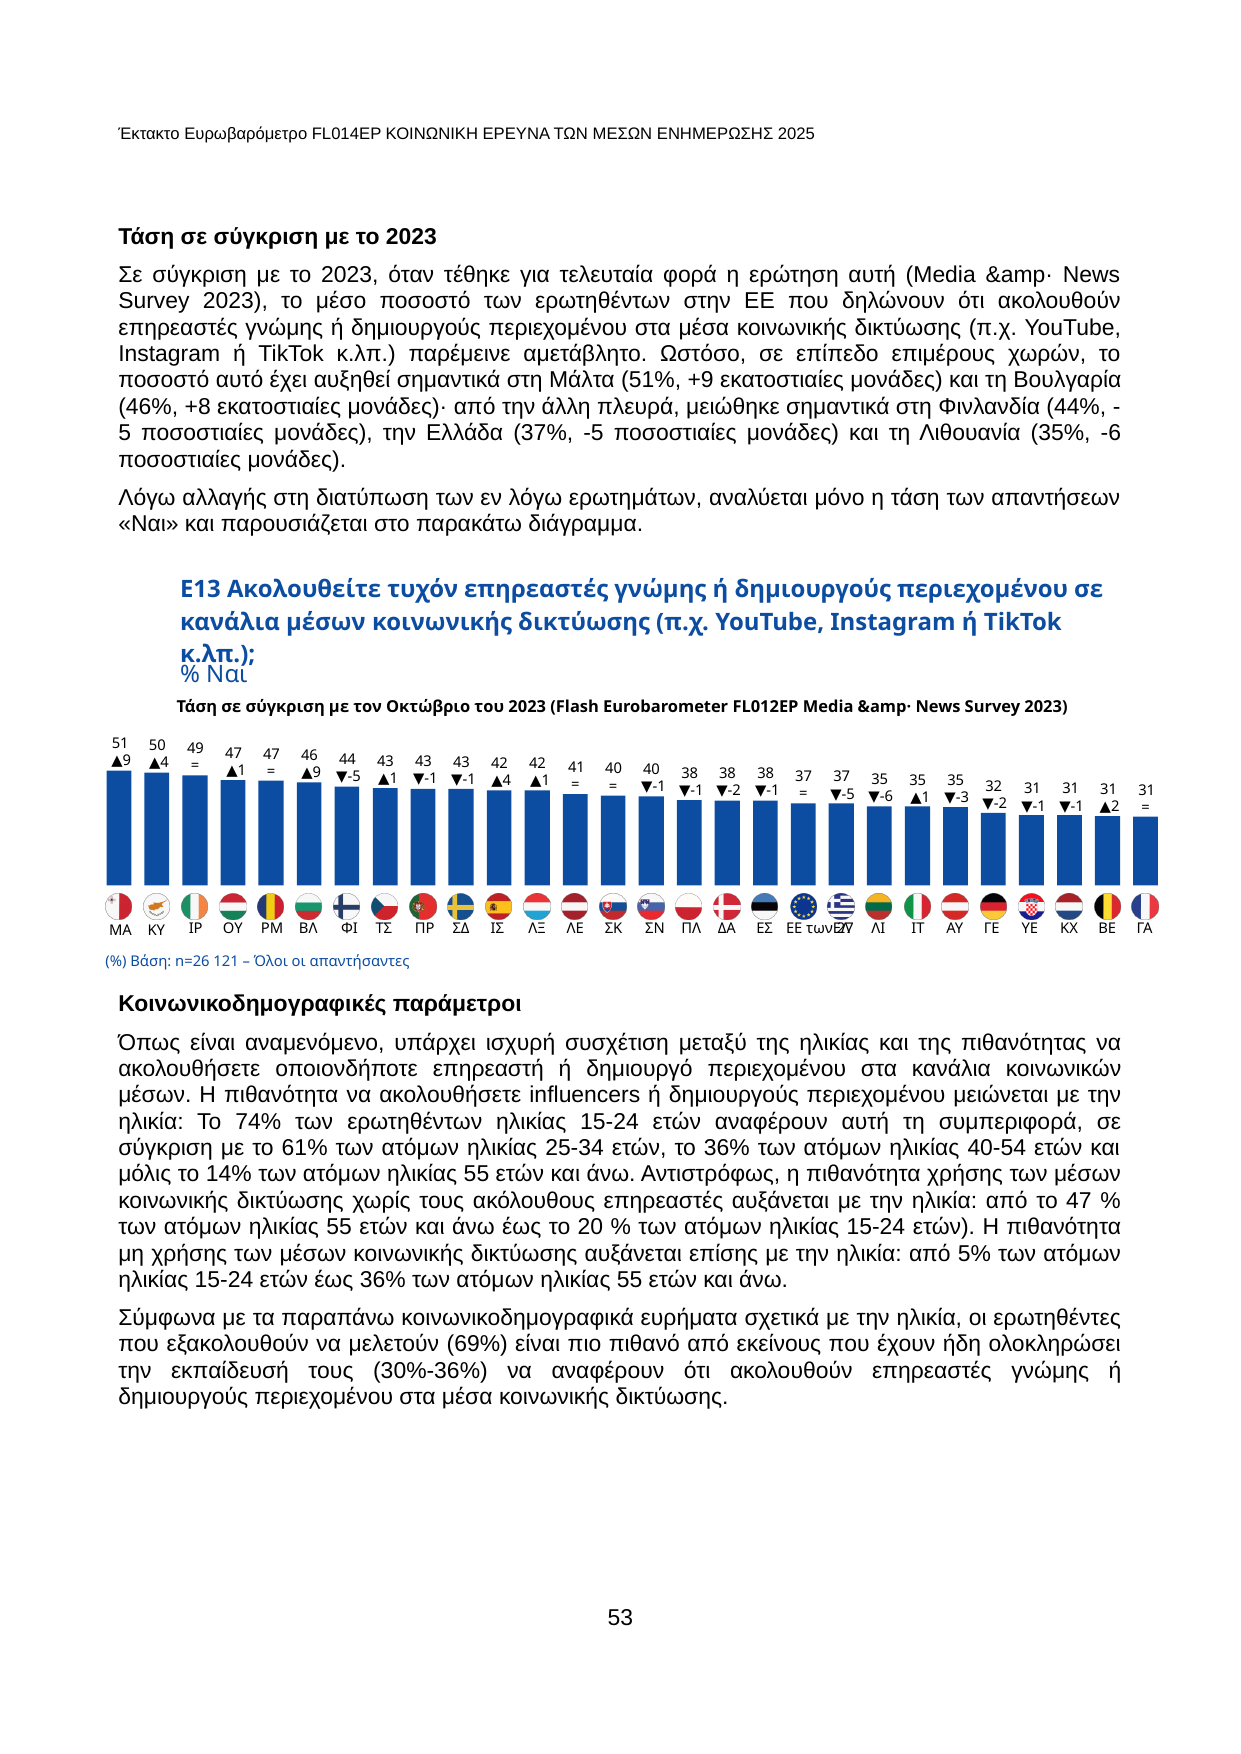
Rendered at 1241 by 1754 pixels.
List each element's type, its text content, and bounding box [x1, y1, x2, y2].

picture [295, 893, 322, 920]
text [118, 548, 1122, 574]
picture [1131, 893, 1159, 920]
picture [790, 893, 817, 920]
text Λόγω αλλαγής στη διατύπωση των εν λόγω ερωτημάτων, αναλύεται μόνο η τάση των απαντήσεων «Ναι» και παρουσιάζεται στο παρακάτω διάγραμμα. [118, 484, 1122, 536]
text Σε σύγκριση με το 2023, όταν τέθηκε για τελευταία φορά η ερώτηση αυτή (Media &amp· News Survey 2023), το μέσο ποσοστό των ερωτηθέντων στην ΕΕ που δηλώνουν ότι ακολουθούν επηρεαστές γνώμης ή δημιουργούς περιεχομένου στα μέσα κοινωνικής δικτύωσης (π.χ. YouTube, Instagram ή TikTok κ.λπ.) παρέμεινε αμετάβλητο. Ωστόσο, σε επίπεδο επιμέρους χωρών, το ποσοστό αυτό έχει αυξηθεί σημαντικά στη Μάλτα (51%, +9 εκατοστιαίες μονάδες) και τη Βουλγαρία (46%, +8 εκατοστιαίες μονάδες)· από την άλλη πλευρά, μειώθηκε σημαντικά στη Φινλανδία (44%, -5 ποσοστιαίες μονάδες), την Ελλάδα (37%, -5 ποσοστιαίες μονάδες) και τη Λιθουανία (35%, -6 ποσοστιαίες μονάδες). [118, 261, 1122, 472]
picture [257, 893, 284, 920]
picture [561, 893, 588, 920]
picture [941, 893, 969, 920]
picture [409, 893, 437, 920]
text Όπως είναι αναμενόμενο, υπάρχει ισχυρή συσχέτιση μεταξύ της ηλικίας και της πιθανότητας να ακολουθήσετε οποιονδήποτε επηρεαστή ή δημιουργό περιεχομένου στα κανάλια κοινωνικών μέσων. Η πιθανότητα να ακολουθήσετε influencers ή δημιουργούς περιεχομένου μειώνεται με την ηλικία: Το 74% των ερωτηθέντων ηλικίας 15-24 ετών αναφέρουν αυτή τη συμπεριφορά, σε σύγκριση με το 61% των ατόμων ηλικίας 25-34 ετών, το 36% των ατόμων ηλικίας 40-54 ετών και μόλις το 14% των ατόμων ηλικίας 55 ετών και άνω. Αντιστρόφως, η πιθανότητα χρήσης των μέσων κοινωνικής δικτύωσης χωρίς τους ακόλουθους επηρεαστές αυξάνεται με την ηλικία: από το 47 % των ατόμων ηλικίας 55 ετών και άνω έως το 20 % των ατόμων ηλικίας 15-24 ετών). Η πιθανότητα μη χρήσης των μέσων κοινωνικής δικτύωσης αυξάνεται επίσης με την ηλικία: από 5% των ατόμων ηλικίας 15-24 ετών έως 36% των ατόμων ηλικίας 55 ετών και άνω. [118, 1029, 1122, 1292]
picture [713, 893, 741, 920]
picture [523, 893, 551, 920]
picture [447, 893, 474, 920]
picture [751, 893, 778, 920]
picture [219, 893, 247, 920]
picture [827, 893, 855, 920]
picture [333, 893, 360, 920]
picture [485, 893, 512, 920]
picture [181, 893, 208, 920]
text Σύμφωνα με τα παραπάνω κοινωνικοδημογραφικά ευρήματα σχετικά με την ηλικία, οι ερωτηθέντες που εξακολουθούν να μελετούν (69%) είναι πιο πιθανό από εκείνους που έχουν ήδη ολοκληρώσει την εκπαίδευσή τους (30%-36%) να αναφέρουν ότι ακολουθούν επηρεαστές γνώμης ή δημιουργούς περιεχομένου στα μέσα κοινωνικής δικτύωσης. [118, 1304, 1122, 1409]
picture [980, 893, 1007, 920]
text Τάση σε σύγκριση με το 2023 [118, 223, 1122, 249]
picture [371, 893, 398, 920]
picture [637, 893, 665, 920]
picture [1094, 893, 1121, 920]
picture [105, 893, 132, 920]
picture [904, 893, 931, 920]
text Κοινωνικοδημογραφικές παράμετροι [118, 979, 1122, 1017]
picture [599, 893, 627, 920]
picture [1055, 893, 1083, 920]
picture [1018, 893, 1045, 920]
picture [865, 893, 892, 920]
picture [675, 893, 702, 920]
picture [143, 893, 170, 920]
